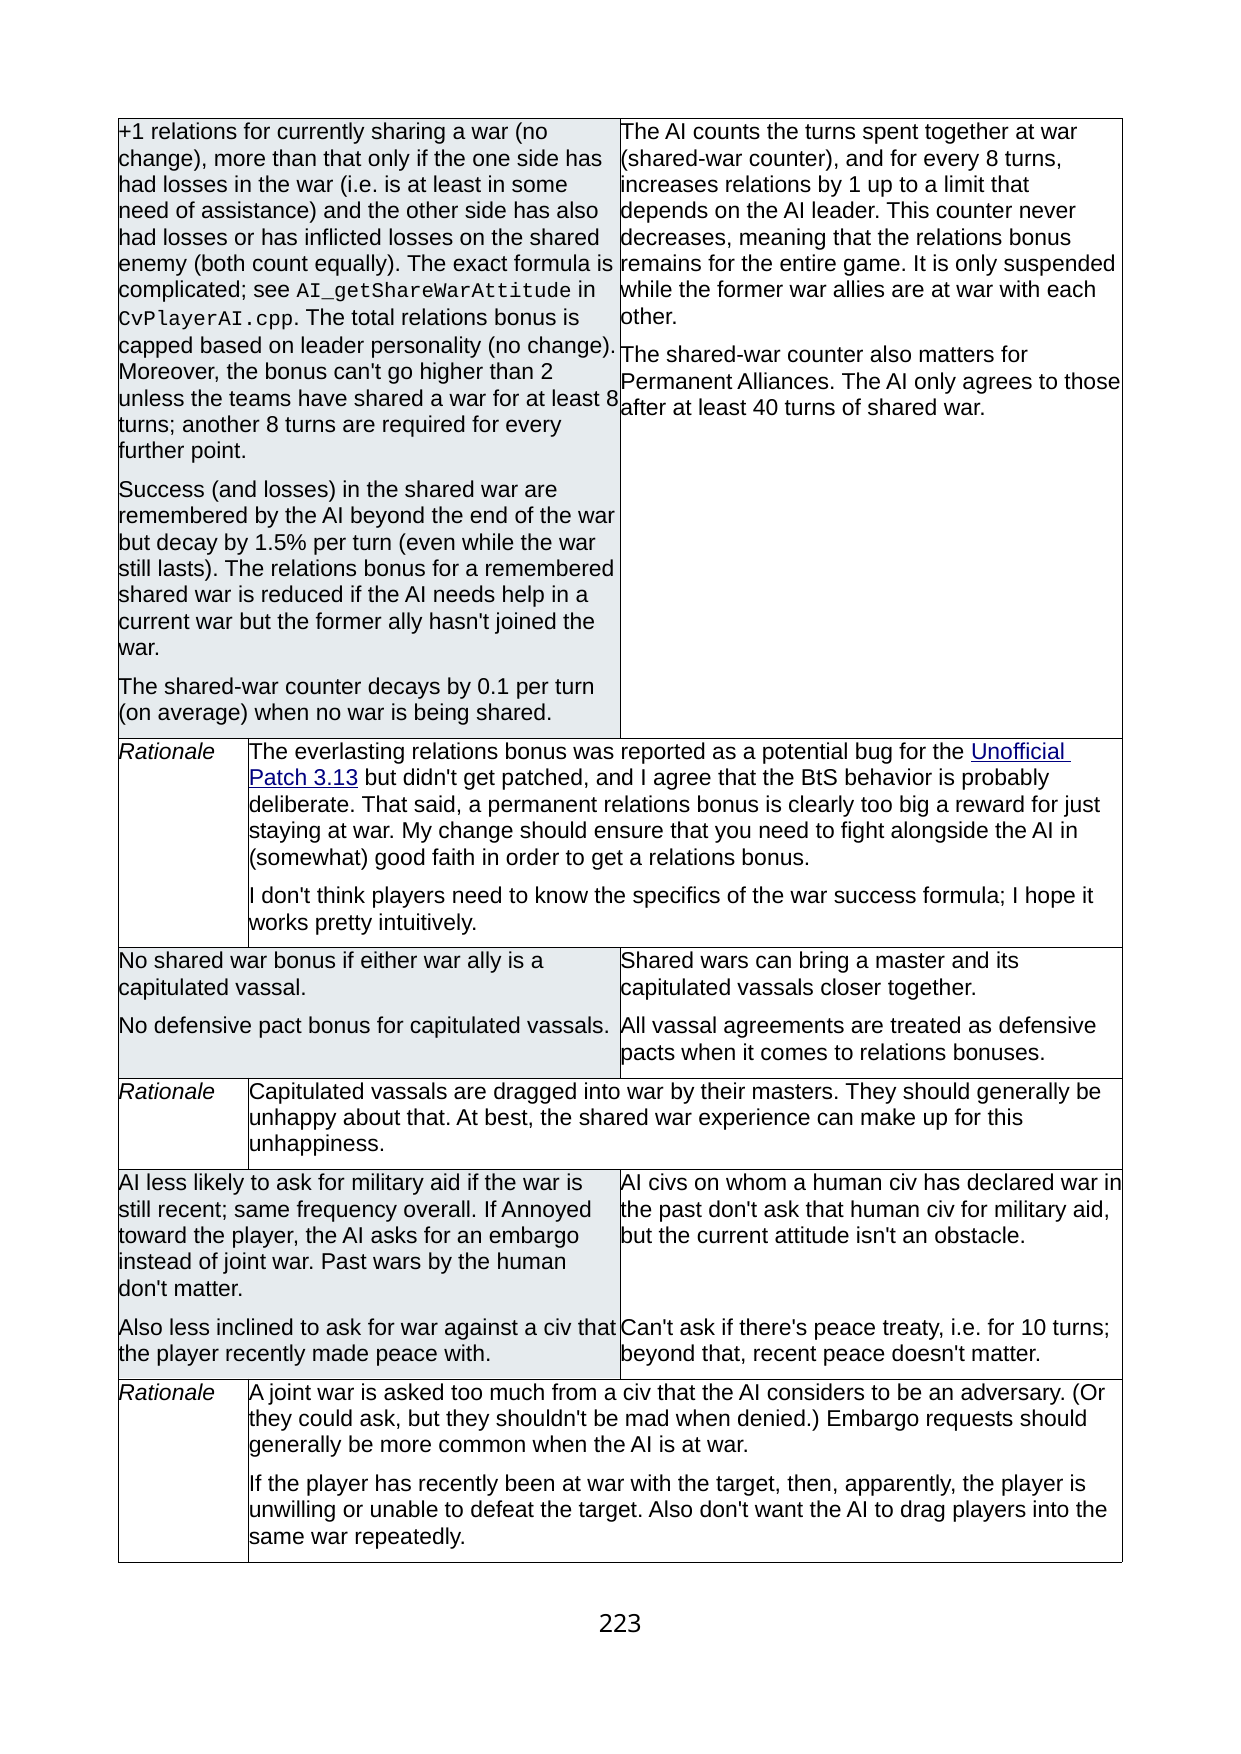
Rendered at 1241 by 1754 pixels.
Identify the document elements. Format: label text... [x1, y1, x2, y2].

table_cell The everlasting relations bonus was reported as a potential bug for the Unofficial Patch 3.13 but didn't get patched, and I agree that the BtS behavior is probably deliberate. That said, a permanent relations bonus is clearly too big a reward for just staying at war. My change should ensure that you need to fight alongside the AI in (somewhat) good faith in order to get a relations bonus. I don't think players need to know the specifics of the war success formula; I hope it works pretty intuitively. [249, 739, 1122, 947]
table_cell No shared war bonus if either war ally is a capitulated vassal. No defensive pact bonus for capitulated vassals. [119, 948, 620, 1078]
table_cell Rationale [119, 1079, 248, 1169]
table_cell Shared wars can bring a master and its capitulated vassals closer together. All vassal agreements are treated as defensive pacts when it comes to relations bonuses. [621, 948, 1122, 1078]
table_cell Rationale [119, 1380, 248, 1562]
table_cell AI less likely to ask for military aid if the war is still recent; same frequency overall. If Annoyed toward the player, the AI asks for an embargo instead of joint war. Past wars by the human don't matter. Also less inclined to ask for war against a civ that the player recently made peace with. [119, 1170, 620, 1378]
table_cell Rationale [119, 739, 248, 947]
table_cell Capitulated vassals are dragged into war by their masters. They should generally be unhappy about that. At best, the shared war experience can make up for this unhappiness. [249, 1079, 1122, 1169]
table_cell A joint war is asked too much from a civ that the AI considers to be an adversary. (Or they could ask, but they shouldn't be mad when denied.) Embargo requests should generally be more common when the AI is at war. If the player has recently been at war with the target, then, apparently, the player is unwilling or unable to defeat the target. Also don't want the AI to drag players into the same war repeatedly. [249, 1380, 1122, 1562]
table_cell +1 relations for currently sharing a war (no change), more than that only if the one side has had losses in the war (i.e. is at least in some need of assistance) and the other side has also had losses or has inflicted losses on the shared enemy (both count equally). The exact formula is complicated; see AI_getShareWarAttitude in CvPlayerAI.cpp. The total relations bonus is capped based on leader personality (no change). Moreover, the bonus can't go higher than 2 unless the teams have shared a war for at least 8 turns; another 8 turns are required for every further point. Success (and losses) in the shared war are remembered by the AI beyond the end of the war but decay by 1.5% per turn (even while the war still lasts). The relations bonus for a remembered shared war is reduced if the AI needs help in a current war but the former ally hasn't joined the war. The shared-war counter decays by 0.1 per turn (on average) when no war is being shared. [119, 119, 620, 738]
table_cell The AI counts the turns spent together at war (shared-war counter), and for every 8 turns, increases relations by 1 up to a limit that depends on the AI leader. This counter never decreases, meaning that the relations bonus remains for the entire game. It is only suspended while the former war allies are at war with each other. The shared-war counter also matters for Permanent Alliances. The AI only agrees to those after at least 40 turns of shared war. [621, 119, 1122, 738]
table_cell AI civs on whom a human civ has declared war in the past don't ask that human civ for military aid, but the current attitude isn't an obstacle. Can't ask if there's peace treaty, i.e. for 10 turns; beyond that, recent peace doesn't matter. [621, 1170, 1122, 1378]
